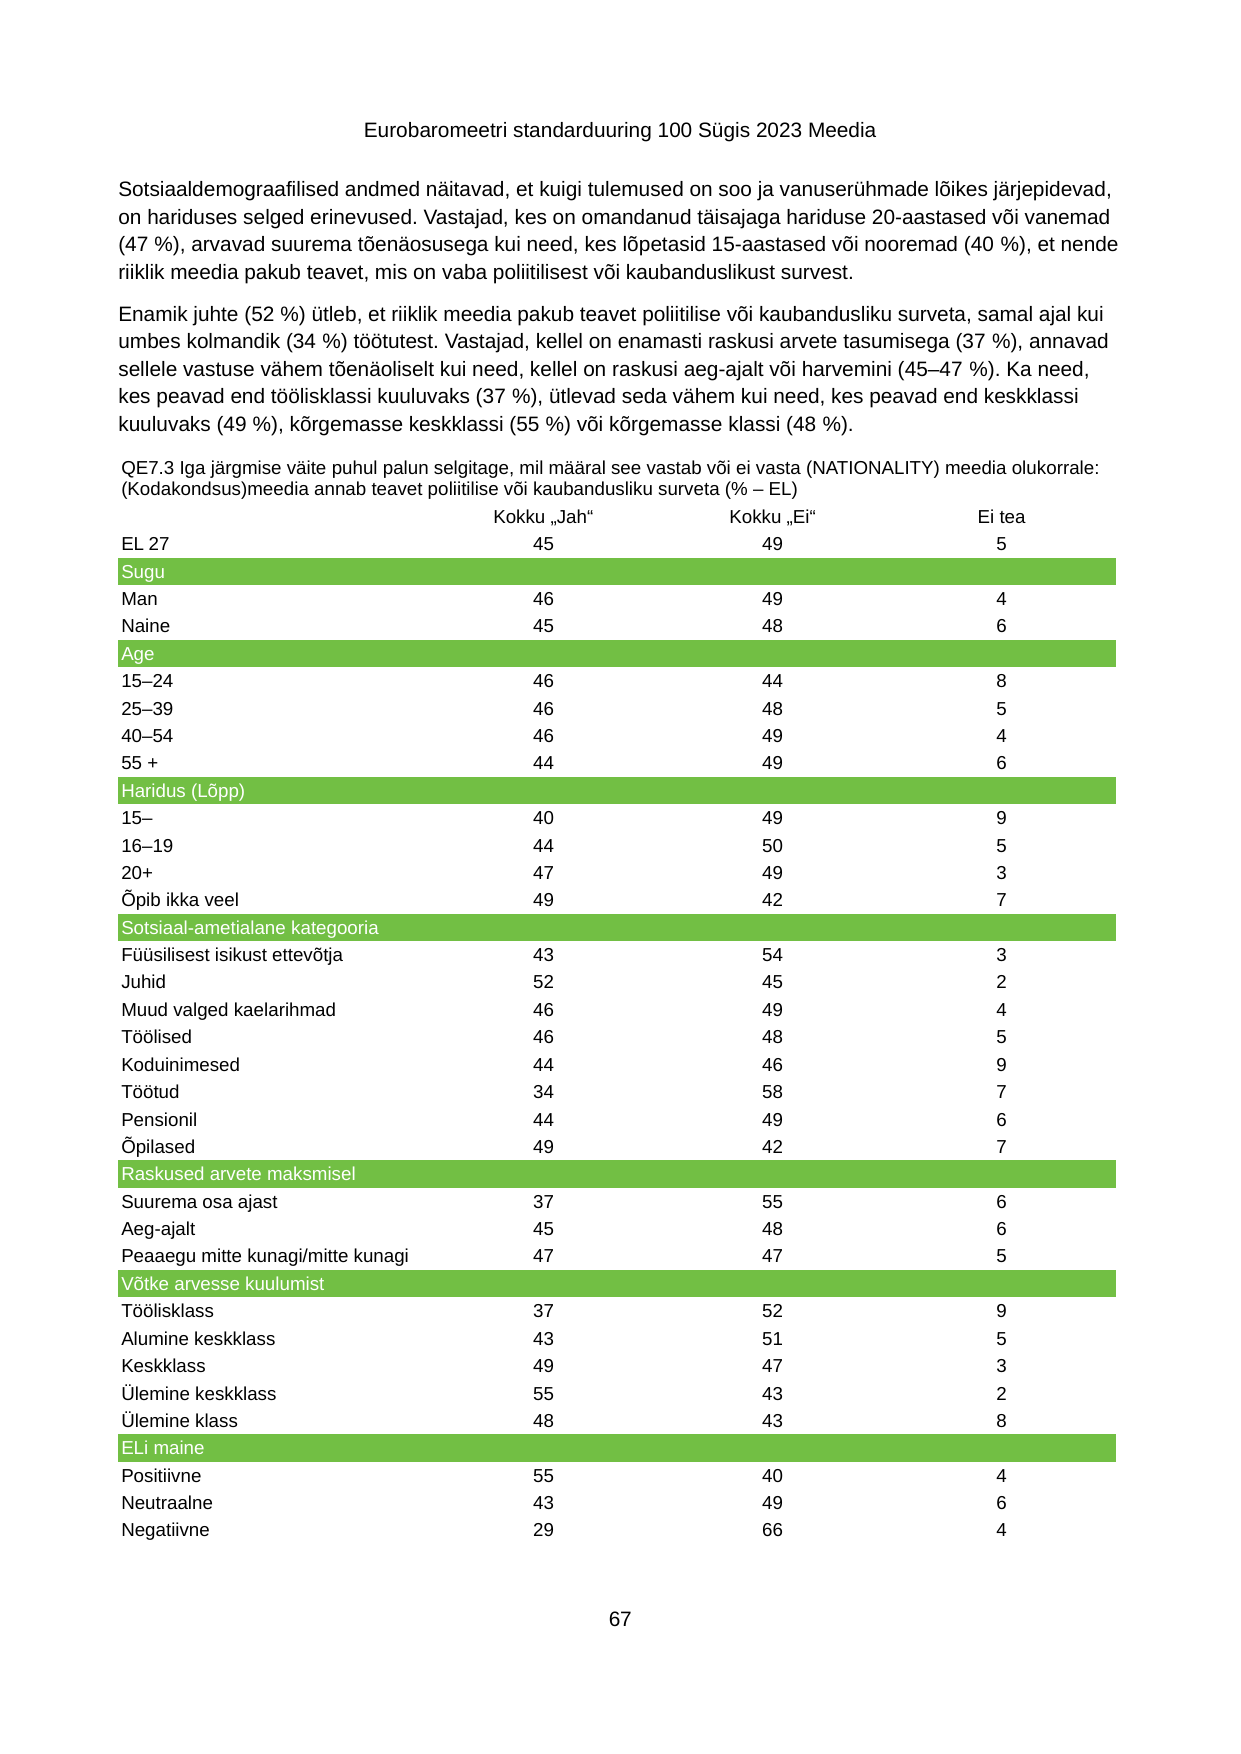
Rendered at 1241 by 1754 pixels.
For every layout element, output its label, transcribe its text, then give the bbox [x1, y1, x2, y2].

table_cell 3 [887, 859, 1116, 886]
table_cell [658, 1270, 887, 1297]
table_cell 8 [887, 667, 1116, 694]
table_cell 6 [887, 1489, 1116, 1516]
table_cell [887, 777, 1116, 804]
table_cell 45 [658, 969, 887, 996]
table_cell 4 [887, 1462, 1116, 1489]
table_cell 8 [887, 1407, 1116, 1434]
table_cell [429, 1160, 658, 1188]
table_cell 49 [658, 804, 887, 831]
table_cell 43 [429, 1489, 658, 1516]
table_cell 2 [887, 969, 1116, 996]
table_cell 45 [429, 1215, 658, 1242]
table_cell Pensionil [118, 1105, 429, 1133]
table_cell 49 [429, 1133, 658, 1160]
table_cell 48 [429, 1407, 658, 1434]
table_cell EL 27 [118, 530, 429, 557]
table_cell 40 [658, 1462, 887, 1489]
table_cell 44 [429, 831, 658, 859]
table_cell Neutraalne [118, 1489, 429, 1516]
table_cell 5 [887, 530, 1116, 557]
table_cell 37 [429, 1188, 658, 1215]
table_cell [887, 640, 1116, 667]
table_cell 49 [658, 859, 887, 886]
table_cell 51 [658, 1325, 887, 1352]
table_cell Muud valged kaelarihmad [118, 996, 429, 1023]
table_cell 47 [429, 1243, 658, 1270]
table_cell Võtke arvesse kuulumist [118, 1270, 429, 1297]
table_cell 45 [429, 612, 658, 640]
table_cell 46 [429, 585, 658, 612]
table_cell 46 [658, 1051, 887, 1078]
table_cell [658, 914, 887, 941]
table_cell Ei tea [887, 503, 1116, 530]
table_cell [887, 914, 1116, 941]
table_cell 7 [887, 886, 1116, 914]
table_cell [429, 777, 658, 804]
table_cell 49 [658, 722, 887, 749]
table_cell 2 [887, 1379, 1116, 1407]
table_cell [658, 1160, 887, 1188]
table_cell 43 [658, 1407, 887, 1434]
table_cell 5 [887, 831, 1116, 859]
table_cell 46 [429, 1023, 658, 1051]
table_cell 4 [887, 996, 1116, 1023]
table_cell 46 [429, 722, 658, 749]
table_cell Juhid [118, 969, 429, 996]
table_cell 15–24 [118, 667, 429, 694]
table_cell [429, 558, 658, 585]
table_cell 46 [429, 996, 658, 1023]
table_cell 9 [887, 1297, 1116, 1324]
table_cell 44 [429, 1051, 658, 1078]
table_cell Naine [118, 612, 429, 640]
table_cell 58 [658, 1078, 887, 1105]
table_cell 52 [429, 969, 658, 996]
table_cell 66 [658, 1516, 887, 1544]
table_cell [658, 558, 887, 585]
table_cell 48 [658, 695, 887, 722]
text Enamik juhte (52 %) ütleb, et riiklik meedia pakub teavet poliitilise või kaubandusliku surveta, samal ajal kui umbes kolmandik (34 %) töötutest. Vastajad, kellel on enamasti raskusi arvete tasumisega (37 %), annavad sellele vastuse vähem tõenäoliselt kui need, kellel on raskusi aeg-ajalt või harvemini (45–47 %). Ka need, kes peavad end töölisklassi kuuluvaks (37 %), ütlevad seda vähem kui need, kes peavad end keskklassi kuuluvaks (49 %), kõrgemasse keskklassi (55 %) või kõrgemasse klassi (48 %). [118, 302, 1122, 436]
table_cell [429, 914, 658, 941]
table_cell 55 [429, 1462, 658, 1489]
table_cell 54 [658, 941, 887, 968]
table_cell Positiivne [118, 1462, 429, 1489]
table_cell Töötud [118, 1078, 429, 1105]
table_cell 49 [658, 1105, 887, 1133]
table_cell 9 [887, 804, 1116, 831]
table_cell 50 [658, 831, 887, 859]
table_cell [658, 640, 887, 667]
table_cell Raskused arvete maksmisel [118, 1160, 429, 1188]
table_cell 48 [658, 1023, 887, 1051]
table_cell 55 [658, 1188, 887, 1215]
table_cell 46 [429, 667, 658, 694]
table_cell 29 [429, 1516, 658, 1544]
table_cell 45 [429, 530, 658, 557]
table_cell Haridus (Lõpp) [118, 777, 429, 804]
table_cell Töölisklass [118, 1297, 429, 1324]
table_cell 49 [658, 1489, 887, 1516]
table_cell 55 + [118, 749, 429, 777]
table_cell Koduinimesed [118, 1051, 429, 1078]
table_cell Keskklass [118, 1352, 429, 1379]
table_cell 4 [887, 585, 1116, 612]
table_cell 4 [887, 722, 1116, 749]
table_cell 49 [658, 530, 887, 557]
table_cell [429, 1434, 658, 1462]
table_cell 4 [887, 1516, 1116, 1544]
table_cell 49 [658, 585, 887, 612]
table_cell 49 [429, 886, 658, 914]
table_cell Negatiivne [118, 1516, 429, 1544]
table_header QE7.3 Iga järgmise väite puhul palun selgitage, mil määral see vastab või ei vasta (NATIONALITY) meedia olukorrale: (Kodakondsus)meedia annab teavet poliitilise või kaubandusliku surveta (% – EL) [118, 454, 1116, 503]
table_cell [118, 503, 429, 530]
table_cell 55 [429, 1379, 658, 1407]
table_cell Füüsilisest isikust ettevõtja [118, 941, 429, 968]
table_cell Kokku „Jah“ [429, 503, 658, 530]
table_cell 9 [887, 1051, 1116, 1078]
table_cell [658, 1434, 887, 1462]
table_cell Suurema osa ajast [118, 1188, 429, 1215]
table_cell Age [118, 640, 429, 667]
table_cell Ülemine klass [118, 1407, 429, 1434]
table_cell [887, 1160, 1116, 1188]
table_cell 7 [887, 1133, 1116, 1160]
table_cell Töölised [118, 1023, 429, 1051]
table_cell 42 [658, 886, 887, 914]
table_cell 43 [429, 1325, 658, 1352]
table_cell 6 [887, 612, 1116, 640]
table_cell Alumine keskklass [118, 1325, 429, 1352]
table_cell Õpib ikka veel [118, 886, 429, 914]
table_cell 34 [429, 1078, 658, 1105]
table_cell 42 [658, 1133, 887, 1160]
table_cell ELi maine [118, 1434, 429, 1462]
table_cell 49 [658, 996, 887, 1023]
table_cell 48 [658, 1215, 887, 1242]
table_cell 6 [887, 749, 1116, 777]
table_cell 5 [887, 1023, 1116, 1051]
table_cell 5 [887, 1325, 1116, 1352]
table_cell 5 [887, 1243, 1116, 1270]
table_cell [658, 777, 887, 804]
table_cell 20+ [118, 859, 429, 886]
table_cell 3 [887, 1352, 1116, 1379]
table_cell Sotsiaal-ametialane kategooria [118, 914, 429, 941]
table_cell 3 [887, 941, 1116, 968]
table_cell 43 [429, 941, 658, 968]
table_cell 49 [429, 1352, 658, 1379]
table_cell 7 [887, 1078, 1116, 1105]
table_cell 47 [658, 1352, 887, 1379]
table_cell 48 [658, 612, 887, 640]
table_cell [429, 1270, 658, 1297]
table_cell 43 [658, 1379, 887, 1407]
table_cell 5 [887, 695, 1116, 722]
table_cell 47 [429, 859, 658, 886]
table_cell 46 [429, 695, 658, 722]
table_cell Man [118, 585, 429, 612]
table_cell 6 [887, 1188, 1116, 1215]
table_cell Kokku „Ei“ [658, 503, 887, 530]
table_cell 6 [887, 1215, 1116, 1242]
table_cell 37 [429, 1297, 658, 1324]
table_cell 44 [658, 667, 887, 694]
table_cell 49 [658, 749, 887, 777]
table_cell [887, 1434, 1116, 1462]
table_cell 25–39 [118, 695, 429, 722]
table_cell 52 [658, 1297, 887, 1324]
table_cell [429, 640, 658, 667]
table_cell 44 [429, 1105, 658, 1133]
table_cell [887, 558, 1116, 585]
table_cell Ülemine keskklass [118, 1379, 429, 1407]
table_cell 40–54 [118, 722, 429, 749]
table_cell Aeg-ajalt [118, 1215, 429, 1242]
table_cell Peaaegu mitte kunagi/mitte kunagi [118, 1243, 429, 1270]
table_cell Sugu [118, 558, 429, 585]
table_cell 15– [118, 804, 429, 831]
table_cell 6 [887, 1105, 1116, 1133]
table_cell 47 [658, 1243, 887, 1270]
table_cell 16–19 [118, 831, 429, 859]
table_cell 44 [429, 749, 658, 777]
text Sotsiaaldemograafilised andmed näitavad, et kuigi tulemused on soo ja vanuserühmade lõikes järjepidevad, on hariduses selged erinevused. Vastajad, kes on omandanud täisajaga hariduse 20-aastased või vanemad (47 %), arvavad suurema tõenäosusega kui need, kes lõpetasid 15-aastased või nooremad (40 %), et nende riiklik meedia pakub teavet, mis on vaba poliitilisest või kaubanduslikust survest. [118, 177, 1122, 283]
table_cell 40 [429, 804, 658, 831]
table_cell [887, 1270, 1116, 1297]
table_cell Õpilased [118, 1133, 429, 1160]
